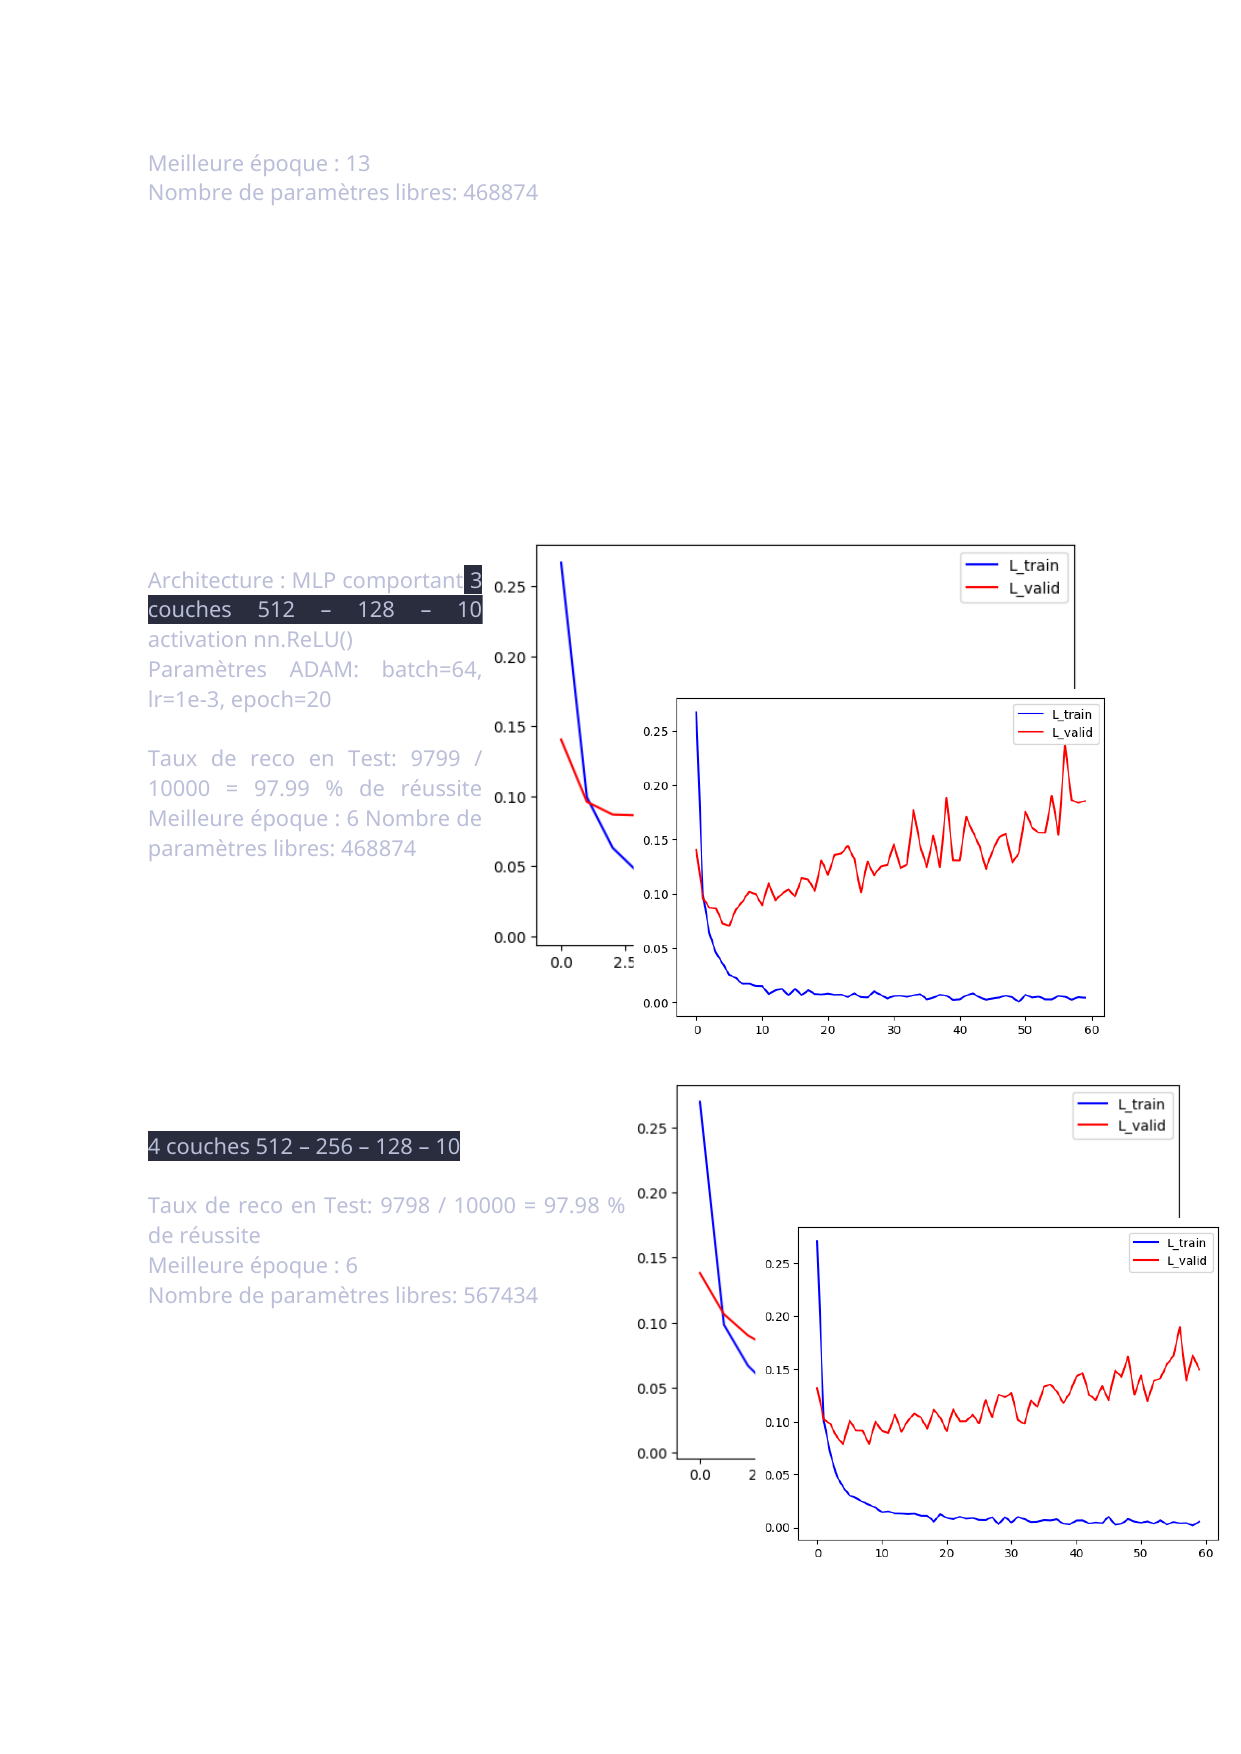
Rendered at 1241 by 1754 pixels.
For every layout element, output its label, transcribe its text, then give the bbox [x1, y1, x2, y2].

text Taux de reco en Test: 9798 / 10000 = 97.98 % de réussite [148, 1190, 626, 1250]
picture [626, 1075, 1226, 1568]
text 4 couches 512 – 256 – 128 – 10 [148, 1131, 626, 1161]
text Meilleure époque : 13 [148, 148, 1093, 177]
text Paramètres ADAM: batch=64, lr=1e-3, epoch=20 [148, 654, 482, 714]
text Taux de reco en Test: 9799 / 10000 = 97.99 % de réussite Meilleure époque : 6 Nombre de paramètres libres: 468874 [148, 743, 482, 863]
text Meilleure époque : 6 [148, 1250, 626, 1280]
text Nombre de paramètres libres: 468874 [148, 177, 1093, 207]
picture [482, 534, 1112, 1045]
text Nombre de paramètres libres: 567434 [148, 1280, 626, 1309]
text Architecture : MLP comportant 3 couches 512 – 128 – 10 activation nn.ReLU() [148, 565, 482, 654]
